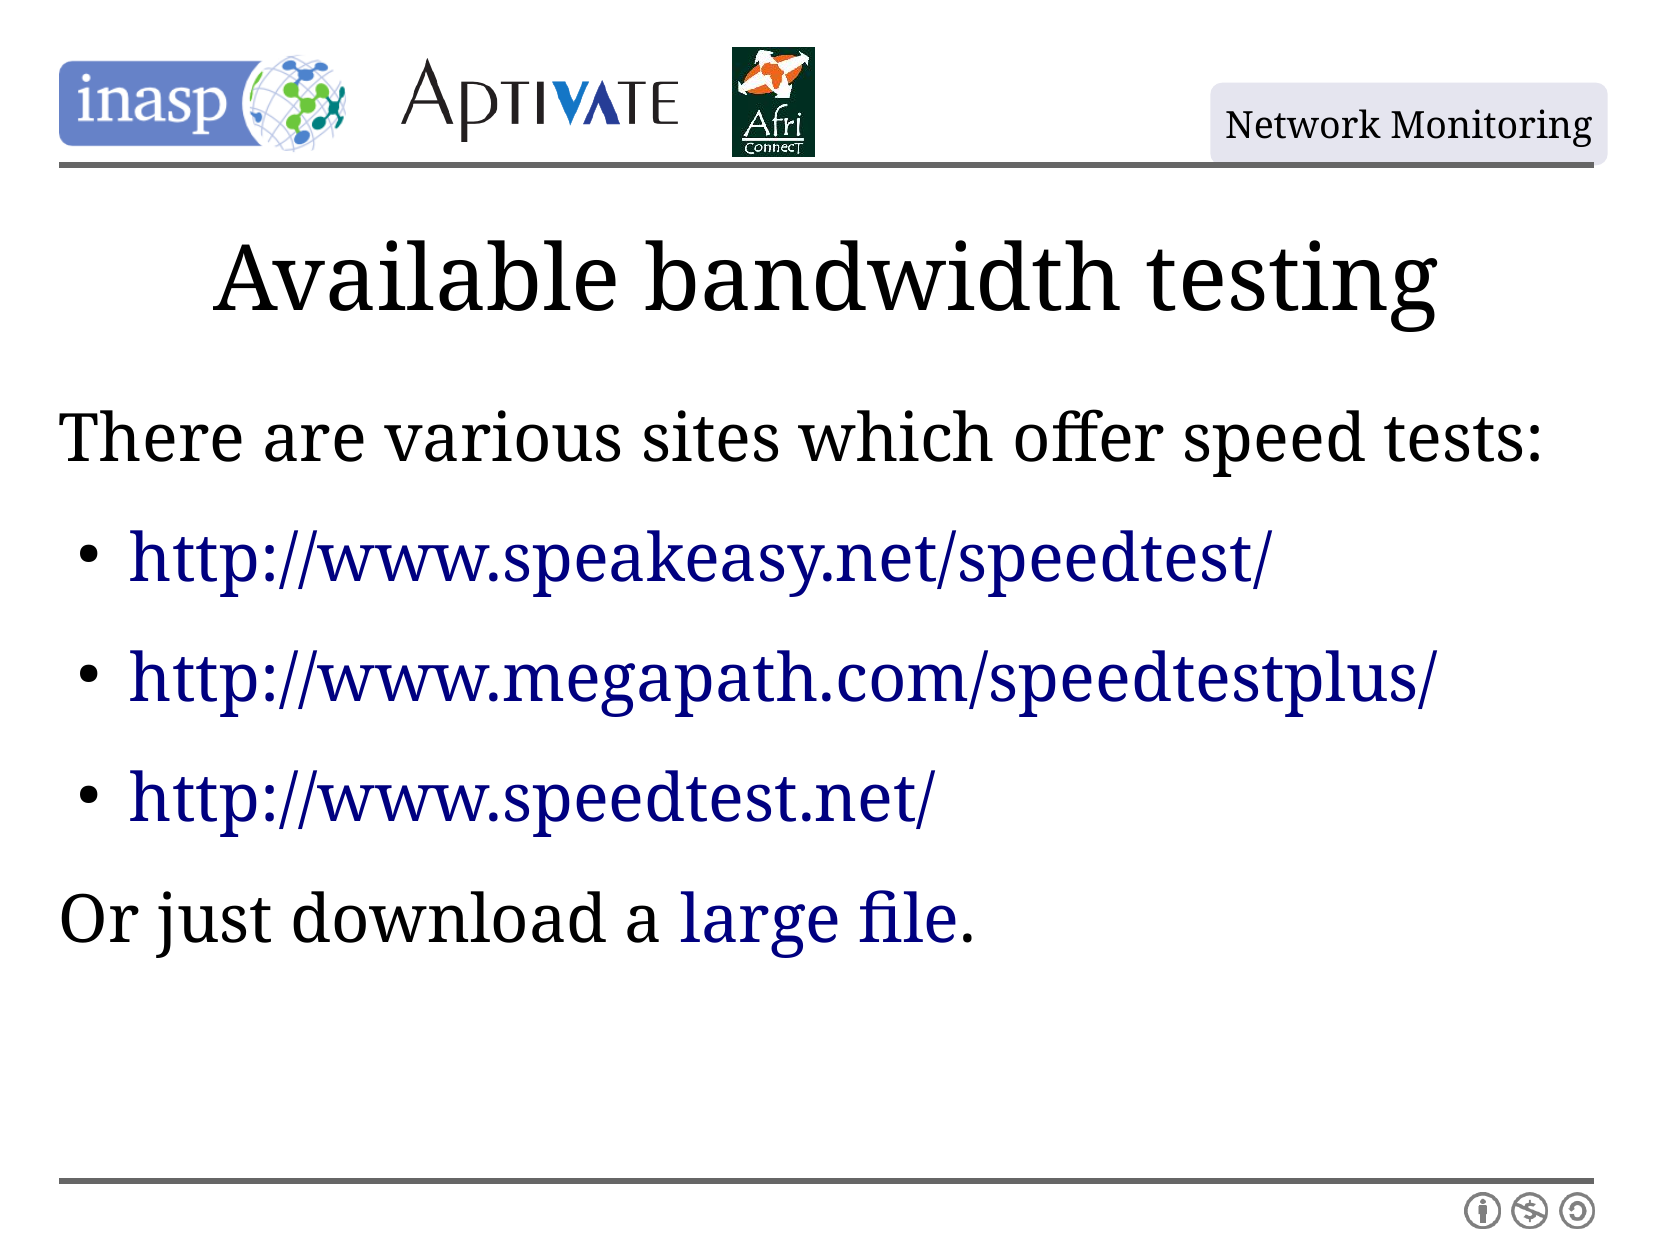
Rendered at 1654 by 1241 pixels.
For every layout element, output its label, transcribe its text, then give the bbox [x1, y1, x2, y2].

list There are various sites which offer speed tests: http://www.speakeasy.net/speedtest/ http://www.megapath.com/speedtestplus/ http://www.speedtest.net/ Or just download a large file. [59, 389, 1595, 1109]
title Available bandwidth testing [59, 212, 1595, 343]
picture [1511, 1192, 1548, 1229]
picture [1559, 1192, 1595, 1229]
picture [59, 47, 355, 160]
picture [732, 47, 815, 157]
picture [401, 58, 678, 142]
picture [1464, 1192, 1501, 1229]
